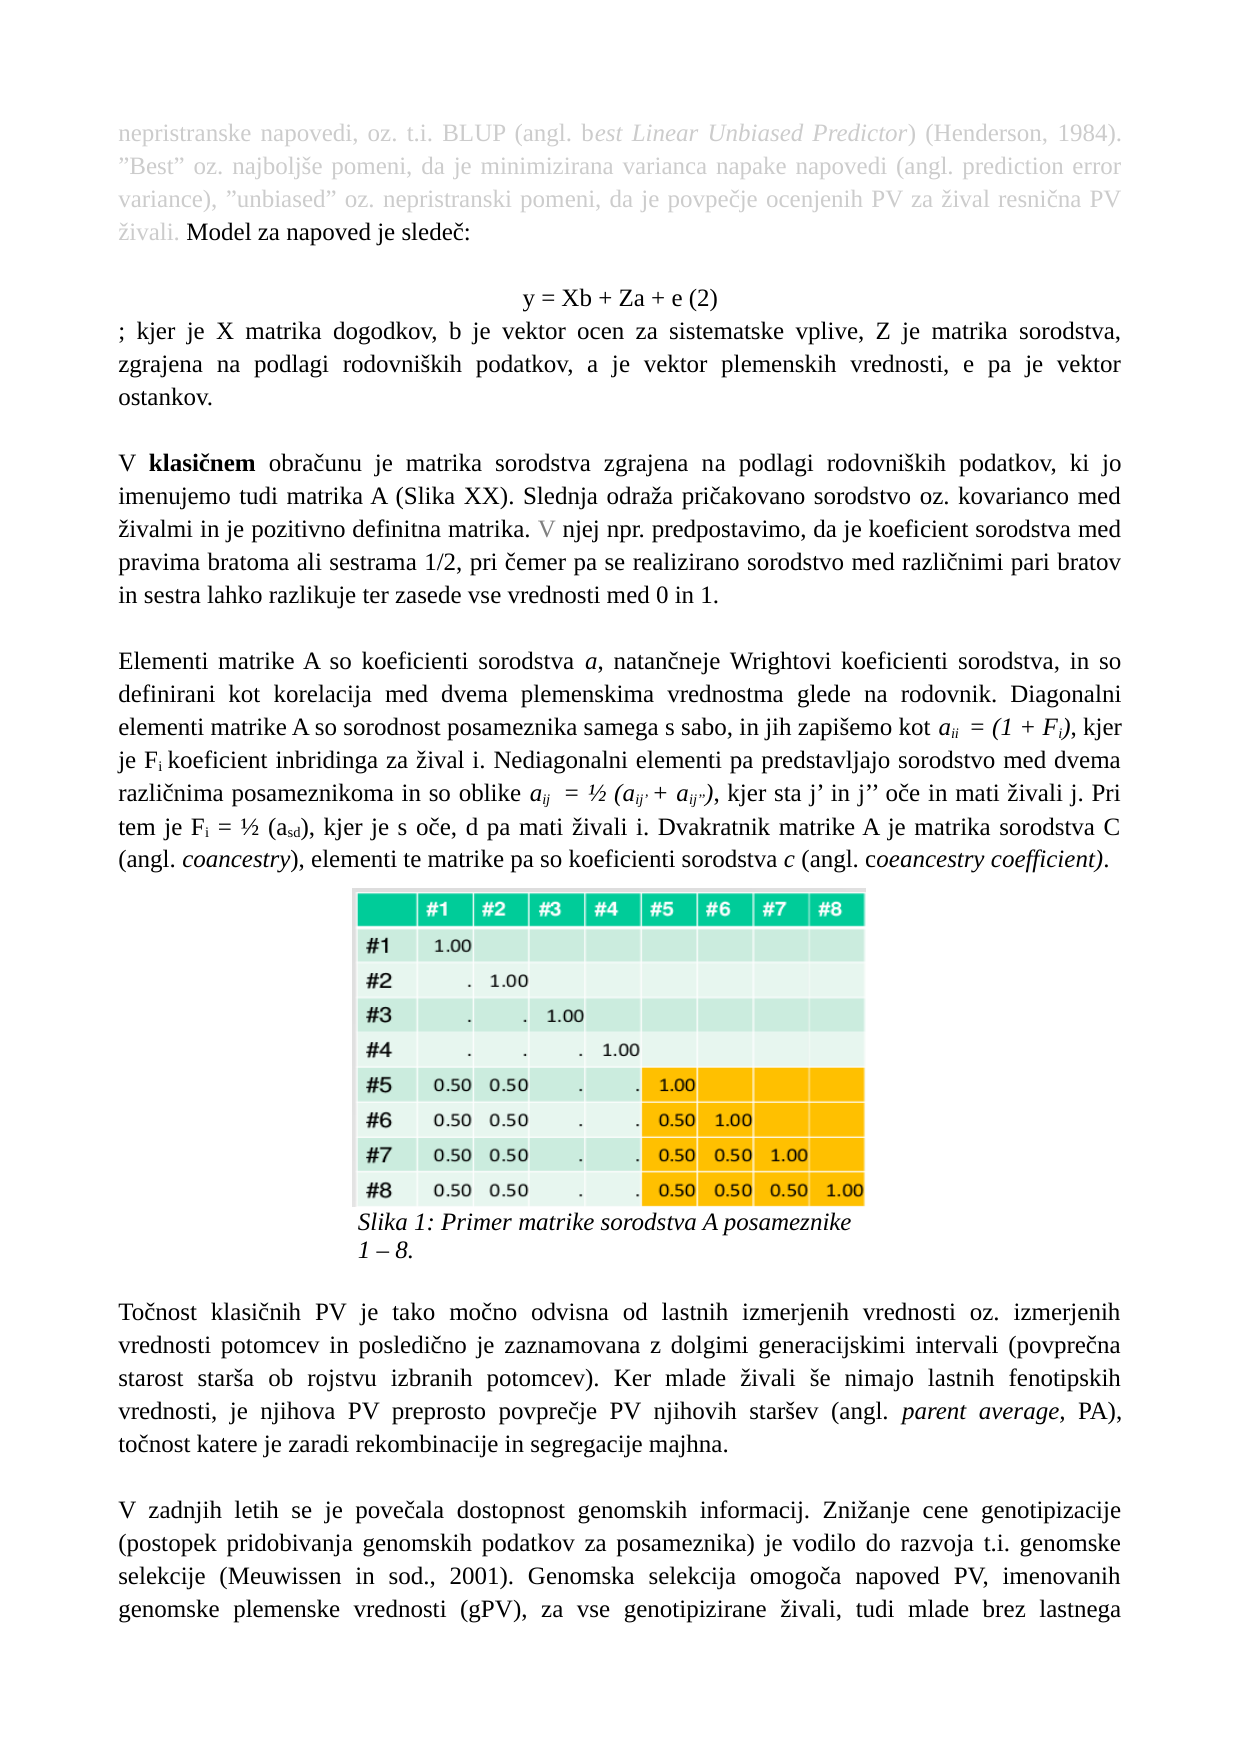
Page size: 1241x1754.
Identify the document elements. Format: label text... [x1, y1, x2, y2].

text Elementi matrike A so koeficienti sorodstva a, natančneje Wrightovi koeficienti sorodstva, in so definirani kot korelacija med dvema plemenskima vrednostma glede na rodovnik. Diagonalni elementi matrike A so sorodnost posameznika samega s sabo, in jih zapišemo kot aii = (1 + Fi), kjer je Fi koeficient inbridinga za žival i. Nediagonalni elementi pa predstavljajo sorodstvo med dvema različnima posameznikoma in so oblike aij = ½ (aij’ + aij’’), kjer sta j’ in j’’ oče in mati živali j. Pri tem je Fi = ½ (asd), kjer je s oče, d pa mati živali i. Dvakratnik matrike A je matrika sorodstva C (angl. coancestry), elementi te matrike pa so koeficienti sorodstva c (angl. coeancestry coefficient). [118, 646, 1122, 873]
text V klasičnem obračunu je matrika sorodstva zgrajena na podlagi rodovniških podatkov, ki jo imenujemo tudi matrika A (Slika XX). Slednja odraža pričakovano sorodstvo oz. kovarianco med živalmi in je pozitivno definitna matrika. V njej npr. predpostavimo, da je koeficient sorodstva med pravima bratoma ali sestrama 1/2, pri čemer pa se realizirano sorodstvo med različnimi pari bratov in sestra lahko razlikuje ter zasede vse vrednosti med 0 in 1. [118, 448, 1122, 609]
text nepristranske napovedi, oz. t.i. BLUP (angl. best Linear Unbiased Predictor) (Henderson, 1984). ”Best” oz. najboljše pomeni, da je minimizirana varianca napake napovedi (angl. prediction error variance), ”unbiased” oz. nepristranski pomeni, da je povpečje ocenjenih PV za žival resnična PV živali. Model za napoved je sledeč: [118, 118, 1122, 246]
text Slika 1: Primer matrike sorodstva A posameznike 1 – 8. [358, 1207, 861, 1264]
text V zadnjih letih se je povečala dostopnost genomskih informacij. Znižanje cene genotipizacije (postopek pridobivanja genomskih podatkov za posameznika) je vodilo do razvoja t.i. genomske selekcije (Meuwissen in sod., 2001). Genomska selekcija omogoča napoved PV, imenovanih genomske plemenske vrednosti (gPV), za vse genotipizirane živali, tudi mlade brez lastnega [118, 1495, 1122, 1623]
text y = Xb + Za + e (2) [118, 283, 1122, 312]
picture [352, 888, 866, 1207]
text Točnost klasičnih PV je tako močno odvisna od lastnih izmerjenih vrednosti oz. izmerjenih vrednosti potomcev in posledično je zaznamovana z dolgimi generacijskimi intervali (povprečna starost starša ob rojstvu izbranih potomcev). Ker mlade živali še nimajo lastnih fenotipskih vrednosti, je njihova PV preprosto povprečje PV njihovih staršev (angl. parent average, PA), točnost katere je zaradi rekombinacije in segregacije majhna. [118, 878, 1122, 1458]
text ; kjer je X matrika dogodkov, b je vektor ocen za sistematske vplive, Z je matrika sorodstva, zgrajena na podlagi rodovniških podatkov, a je vektor plemenskih vrednosti, e pa je vektor ostankov. [118, 316, 1122, 411]
